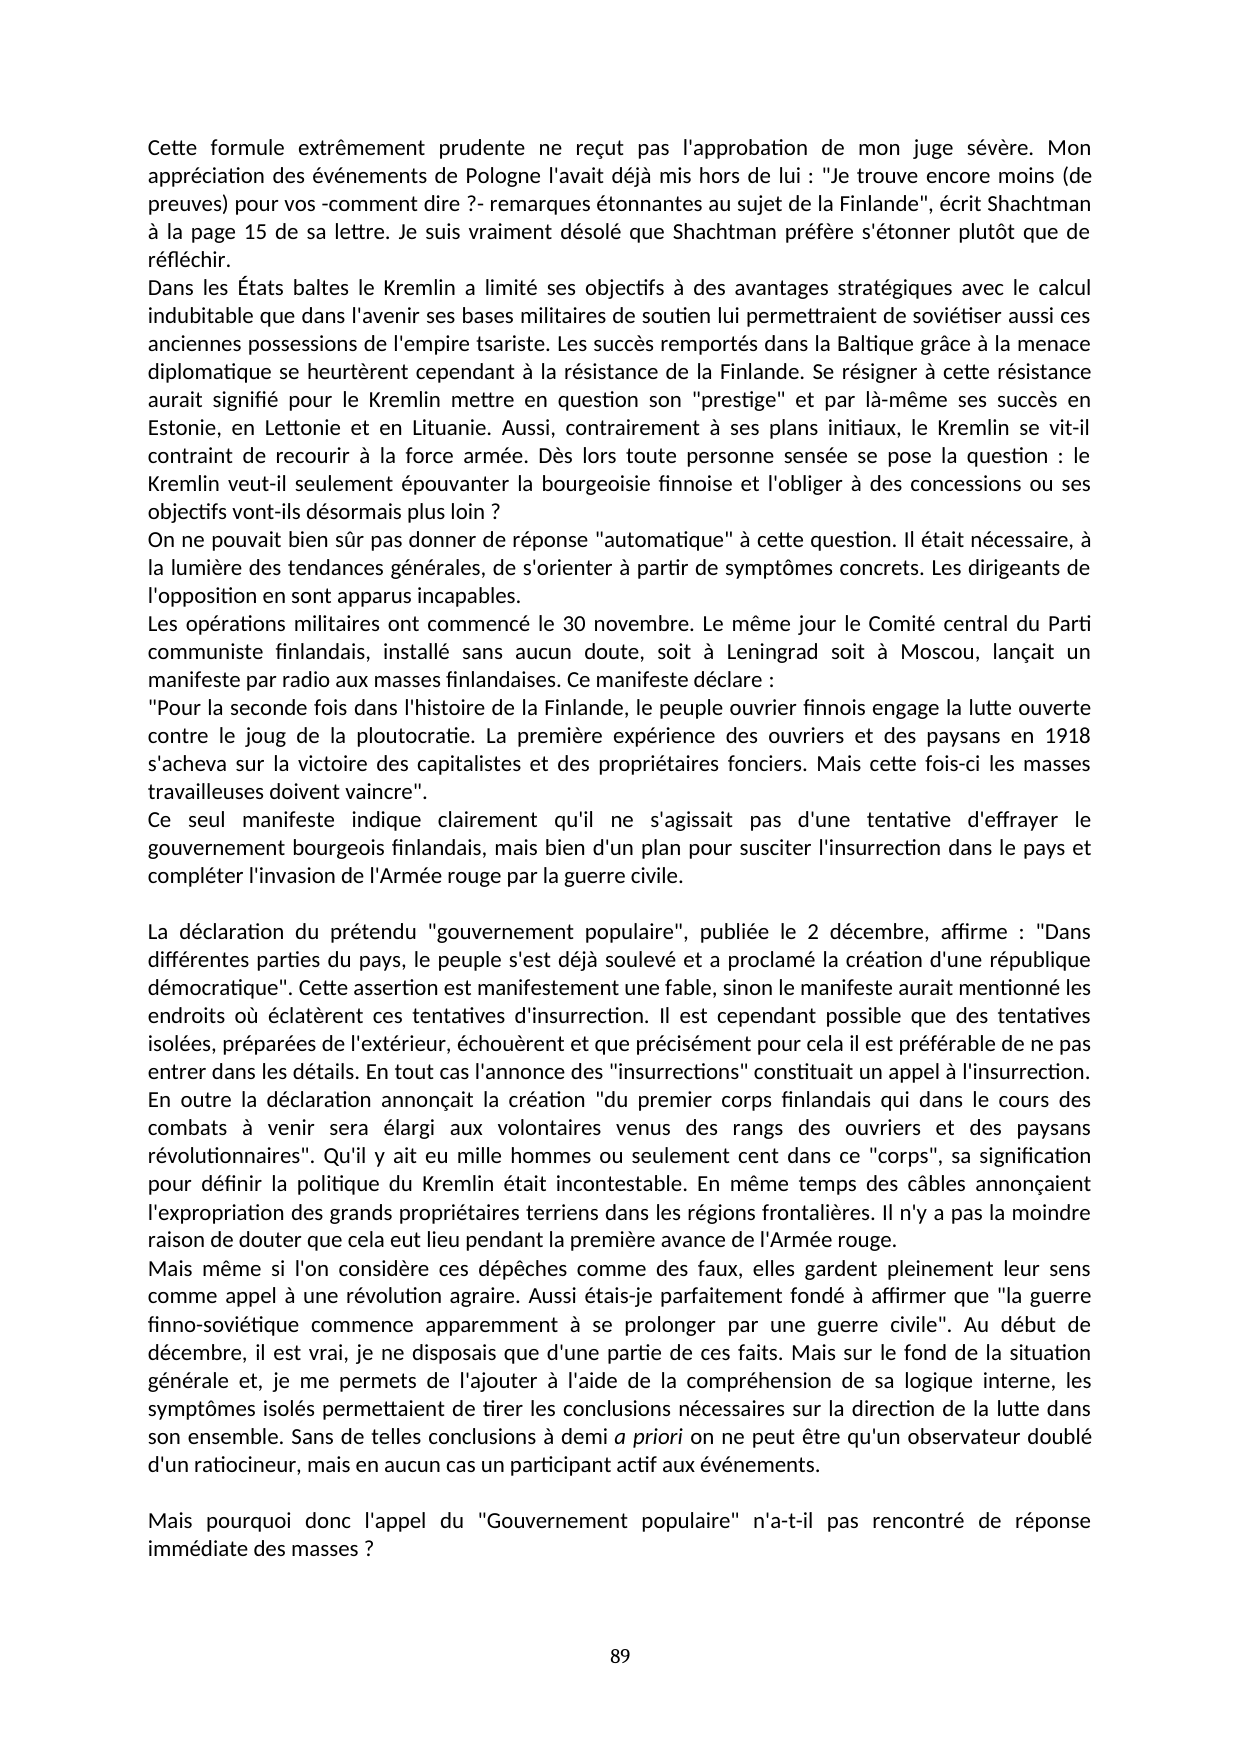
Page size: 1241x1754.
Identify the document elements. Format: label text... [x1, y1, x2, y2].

text Ce seul manifeste indique clairement qu'il ne s'agissait pas d'une tentative d'effrayer le gouvernement bourgeois finlandais, mais bien d'un plan pour susciter l'insurrection dans le pays et compléter l'invasion de l'Armée rouge par la guerre civile. [148, 805, 1093, 889]
text Cette formule extrêmement prudente ne reçut pas l'approbation de mon juge sévère. Mon appréciation des événements de Pologne l'avait déjà mis hors de lui : "Je trouve encore moins (de preuves) pour vos -comment dire ?- remarques étonnantes au sujet de la Finlande", écrit Shachtman à la page 15 de sa lettre. Je suis vraiment désolé que Shachtman préfère s'étonner plutôt que de réfléchir. [148, 133, 1093, 273]
text Mais pourquoi donc l'appel du "Gouvernement populaire" n'a-t-il pas rencontré de réponse immédiate des masses ? [148, 1506, 1093, 1562]
text Dans les États baltes le Kremlin a limité ses objectifs à des avantages stratégiques avec le calcul indubitable que dans l'avenir ses bases militaires de soutien lui permettraient de soviétiser aussi ces anciennes possessions de l'empire tsariste. Les succès remportés dans la Baltique grâce à la menace diplomatique se heurtèrent cependant à la résistance de la Finlande. Se résigner à cette résistance aurait signifié pour le Kremlin mettre en question son "prestige" et par là-même ses succès en Estonie, en Lettonie et en Lituanie. Aussi, contrairement à ses plans initiaux, le Kremlin se vit-il contraint de recourir à la force armée. Dès lors toute personne sensée se pose la question : le Kremlin veut-il seulement épouvanter la bourgeoisie finnoise et l'obliger à des concessions ou ses objectifs vont-ils désormais plus loin ? [148, 273, 1093, 525]
text Les opérations militaires ont commencé le 30 novembre. Le même jour le Comité central du Parti communiste finlandais, installé sans aucun doute, soit à Leningrad soit à Moscou, lançait un manifeste par radio aux masses finlandaises. Ce manifeste déclare : [148, 609, 1093, 693]
text Mais même si l'on considère ces dépêches comme des faux, elles gardent pleinement leur sens comme appel à une révolution agraire. Aussi étais-je parfaitement fondé à affirmer que "la guerre finno-soviétique commence apparemment à se prolonger par une guerre civile". Au début de décembre, il est vrai, je ne disposais que d'une partie de ces faits. Mais sur le fond de la situation générale et, je me permets de l'ajouter à l'aide de la compréhension de sa logique interne, les symptômes isolés permettaient de tirer les conclusions nécessaires sur la direction de la lutte dans son ensemble. Sans de telles conclusions à demi a priori on ne peut être qu'un observateur doublé d'un ratiocineur, mais en aucun cas un participant actif aux événements. [148, 1254, 1093, 1478]
text La déclaration du prétendu "gouvernement populaire", publiée le 2 décembre, affirme : "Dans différentes parties du pays, le peuple s'est déjà soulevé et a proclamé la création d'une république démocratique". Cette assertion est manifestement une fable, sinon le manifeste aurait mentionné les endroits où éclatèrent ces tentatives d'insurrection. Il est cependant possible que des tentatives isolées, préparées de l'extérieur, échouèrent et que précisément pour cela il est préférable de ne pas entrer dans les détails. En tout cas l'annonce des "insurrections" constituait un appel à l'insurrection. En outre la déclaration annonçait la création "du premier corps finlandais qui dans le cours des combats à venir sera élargi aux volontaires venus des rangs des ouvriers et des paysans révolutionnaires". Qu'il y ait eu mille hommes ou seulement cent dans ce "corps", sa signification pour définir la politique du Kremlin était incontestable. En même temps des câbles annonçaient l'expropriation des grands propriétaires terriens dans les régions frontalières. Il n'y a pas la moindre raison de douter que cela eut lieu pendant la première avance de l'Armée rouge. [148, 917, 1093, 1254]
text "Pour la seconde fois dans l'histoire de la Finlande, le peuple ouvrier finnois engage la lutte ouverte contre le joug de la ploutocratie. La première expérience des ouvriers et des paysans en 1918 s'acheva sur la victoire des capitalistes et des propriétaires fonciers. Mais cette fois-ci les masses travailleuses doivent vaincre". [148, 693, 1093, 805]
text On ne pouvait bien sûr pas donner de réponse "automatique" à cette question. Il était nécessaire, à la lumière des tendances générales, de s'orienter à partir de symptômes concrets. Les dirigeants de l'opposition en sont apparus incapables. [148, 525, 1093, 609]
